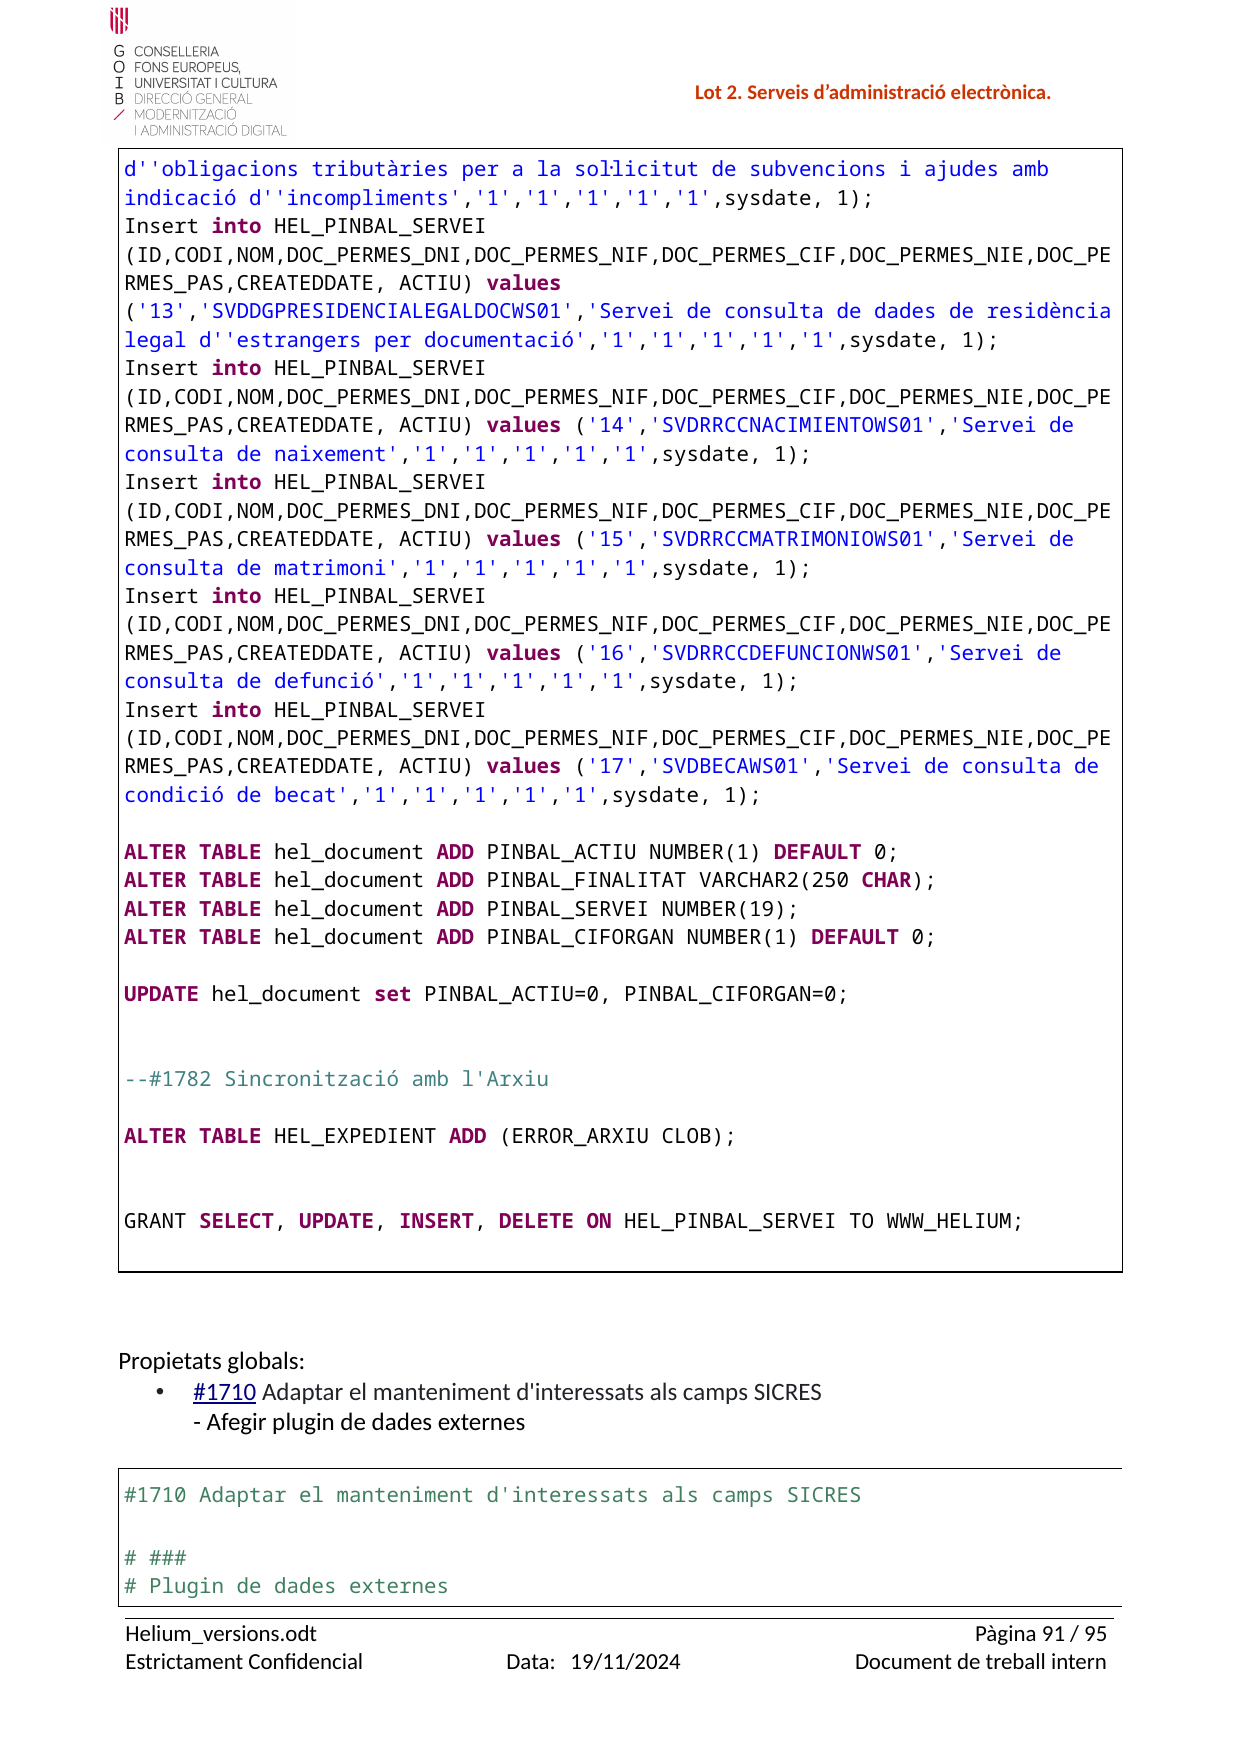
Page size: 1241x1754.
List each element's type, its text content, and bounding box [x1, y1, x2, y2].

list #1710 Adaptar el manteniment d'interessats als camps SICRES [156, 1376, 1122, 1406]
table_header #1710 Adaptar el manteniment d'interessats als camps SICRES # ### # Plugin de dades externes [119, 1469, 1122, 1606]
text Propietats globals: [118, 1345, 1122, 1376]
list - Afegir plugin de dades externes [156, 1406, 1122, 1437]
table_header d''obligacions tributàries per a la sol·licitut de subvencions i ajudes amb indicació d''incompliments','1','1','1','1','1',sysdate, 1); Insert into HEL_PINBAL_SERVEI (ID,CODI,NOM,DOC_PERMES_DNI,DOC_PERMES_NIF,DOC_PERMES_CIF,DOC_PERMES_NIE,DOC_PERMES_PAS,CREATEDDATE, ACTIU) values ('13','SVDDGPRESIDENCIALEGALDOCWS01','Servei de consulta de dades de residència legal d''estrangers per documentació','1','1','1','1','1',sysdate, 1); Insert into HEL_PINBAL_SERVEI (ID,CODI,NOM,DOC_PERMES_DNI,DOC_PERMES_NIF,DOC_PERMES_CIF,DOC_PERMES_NIE,DOC_PERMES_PAS,CREATEDDATE, ACTIU) values ('14','SVDRRCCNACIMIENTOWS01','Servei de consulta de naixement','1','1','1','1','1',sysdate, 1); Insert into HEL_PINBAL_SERVEI (ID,CODI,NOM,DOC_PERMES_DNI,DOC_PERMES_NIF,DOC_PERMES_CIF,DOC_PERMES_NIE,DOC_PERMES_PAS,CREATEDDATE, ACTIU) values ('15','SVDRRCCMATRIMONIOWS01','Servei de consulta de matrimoni','1','1','1','1','1',sysdate, 1); Insert into HEL_PINBAL_SERVEI (ID,CODI,NOM,DOC_PERMES_DNI,DOC_PERMES_NIF,DOC_PERMES_CIF,DOC_PERMES_NIE,DOC_PERMES_PAS,CREATEDDATE, ACTIU) values ('16','SVDRRCCDEFUNCIONWS01','Servei de consulta de defunció','1','1','1','1','1',sysdate, 1); Insert into HEL_PINBAL_SERVEI (ID,CODI,NOM,DOC_PERMES_DNI,DOC_PERMES_NIF,DOC_PERMES_CIF,DOC_PERMES_NIE,DOC_PERMES_PAS,CREATEDDATE, ACTIU) values ('17','SVDBECAWS01','Servei de consulta de condició de becat','1','1','1','1','1',sysdate, 1); ALTER TABLE hel_document ADD PINBAL_ACTIU NUMBER(1) DEFAULT 0; ALTER TABLE hel_document ADD PINBAL_FINALITAT VARCHAR2(250 CHAR); ALTER TABLE hel_document ADD PINBAL_SERVEI NUMBER(19); ALTER TABLE hel_document ADD PINBAL_CIFORGAN NUMBER(1) DEFAULT 0; UPDATE hel_document set PINBAL_ACTIU=0, PINBAL_CIFORGAN=0; --#1782 Sincronització amb l'Arxiu ALTER TABLE HEL_EXPEDIENT ADD (ERROR_ARXIU CLOB); GRANT SELECT, UPDATE, INSERT, DELETE ON HEL_PINBAL_SERVEI TO WWW_HELIUM; [119, 149, 1122, 1271]
picture [100, 0, 297, 144]
